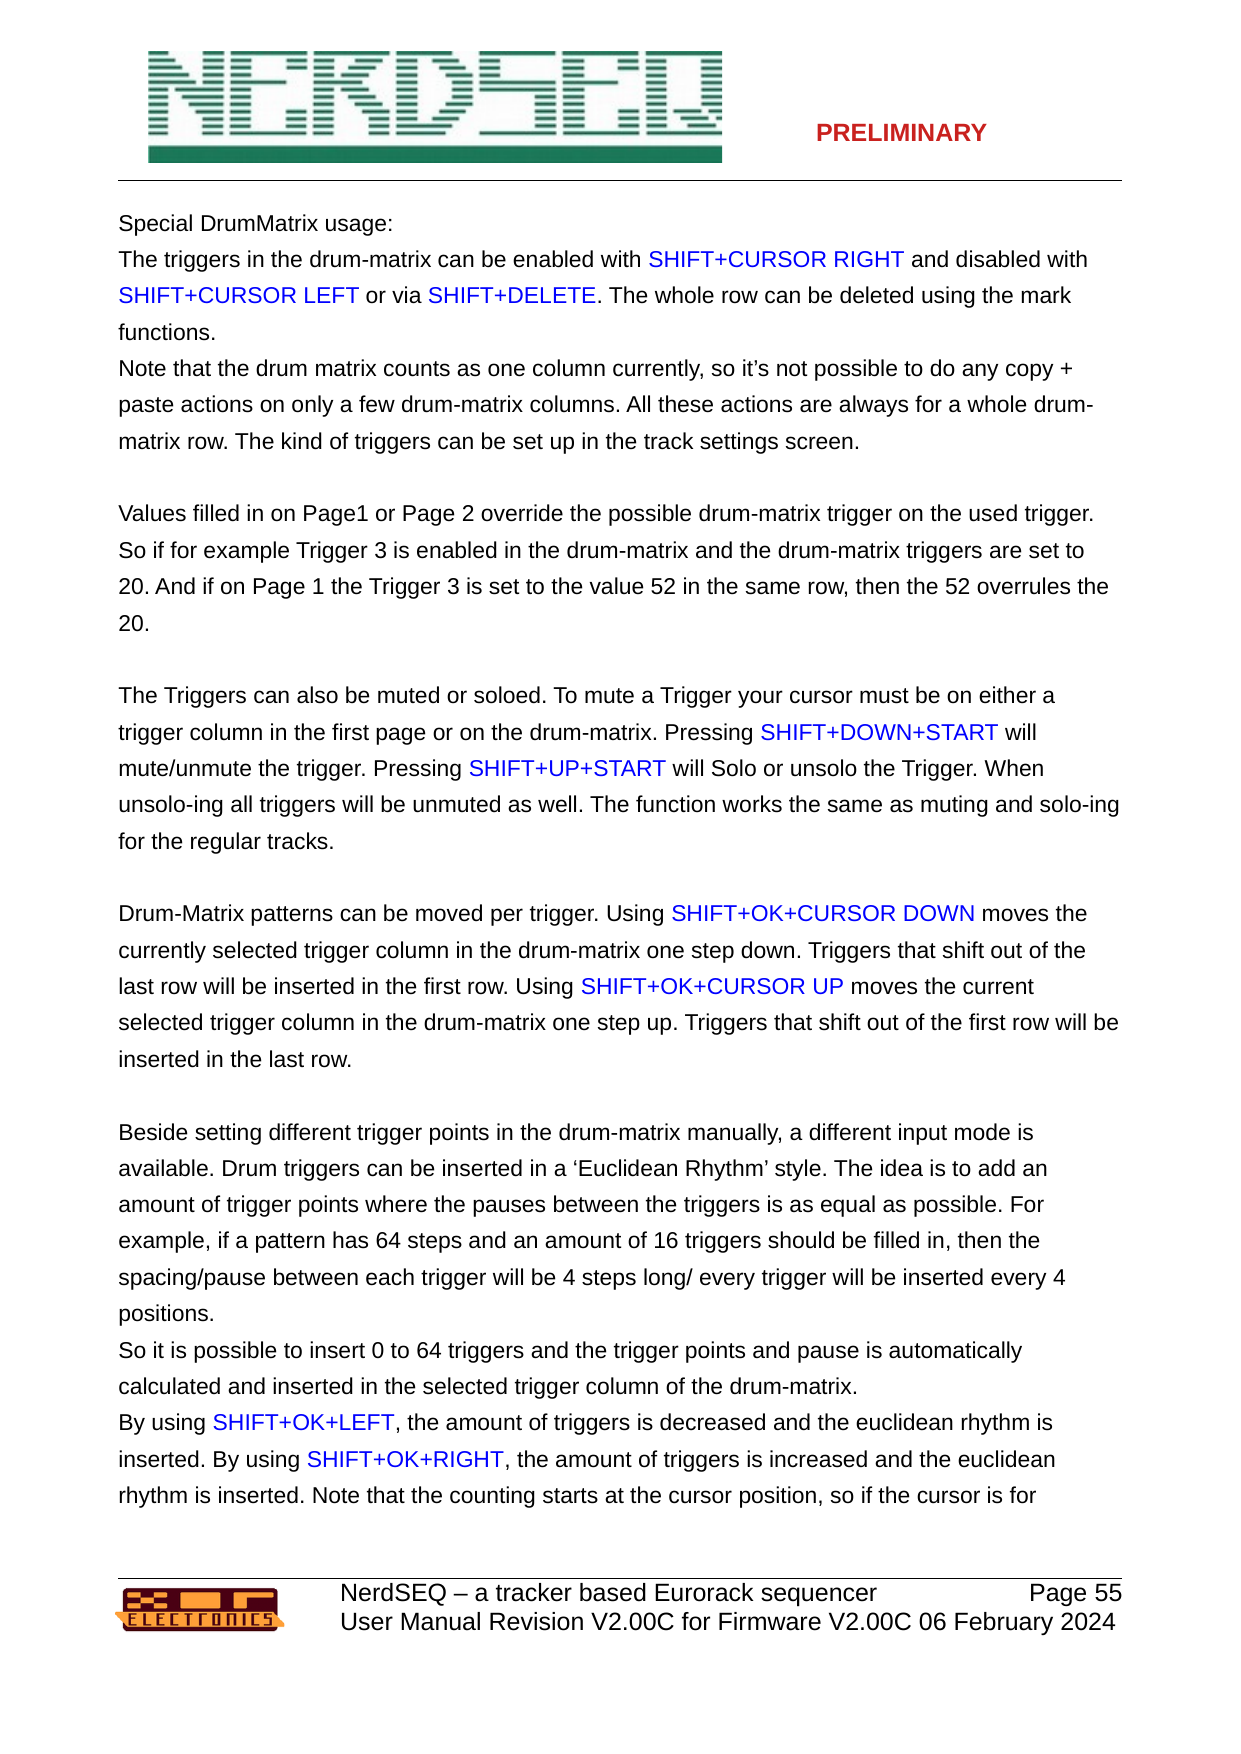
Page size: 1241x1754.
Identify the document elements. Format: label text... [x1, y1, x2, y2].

picture [115, 1584, 285, 1634]
text The Triggers can also be muted or soloed. To mute a Trigger your cursor must be on either a trigger column in the first page or on the drum-matrix. Pressing SHIFT+DOWN+START will mute/unmute the trigger. Pressing SHIFT+UP+START will Solo or unsolo the Trigger. When unsolo-ing all triggers will be unmuted as well. The function works the same as muting and solo-ing for the regular tracks. [118, 682, 1122, 854]
text The triggers in the drum-matrix can be enabled with SHIFT+CURSOR RIGHT and disabled with SHIFT+CURSOR LEFT or via SHIFT+DELETE. The whole row can be deleted using the mark functions. [118, 246, 1122, 345]
text Special DrumMatrix usage: [118, 209, 1122, 236]
text Beside setting different trigger points in the drum-matrix manually, a different input mode is available. Drum triggers can be inserted in a ‘Euclidean Rhythm’ style. The idea is to add an amount of trigger points where the pauses between the triggers is as equal as possible. For example, if a pattern has 64 steps and an amount of 16 triggers should be filled in, then the spacing/pause between each trigger will be 4 steps long/ every trigger will be inserted every 4 positions. So it is possible to insert 0 to 64 triggers and the trigger points and pause is automatically calculated and inserted in the selected trigger column of the drum-matrix. By using SHIFT+OK+LEFT, the amount of triggers is decreased and the euclidean rhythm is inserted. By using SHIFT+OK+RIGHT, the amount of triggers is increased and the euclidean rhythm is inserted. Note that the counting starts at the cursor position, so if the cursor is for [118, 1118, 1122, 1508]
text Note that the drum matrix counts as one column currently, so it’s not possible to do any copy + paste actions on only a few drum-matrix columns. All these actions are always for a whole drum-matrix row. The kind of triggers can be set up in the track settings screen. [118, 355, 1122, 454]
text Values filled in on Page1 or Page 2 override the possible drum-matrix trigger on the used trigger. So if for example Trigger 3 is enabled in the drum-matrix and the drum-matrix triggers are set to 20. And if on Page 1 the Trigger 3 is set to the value 52 in the same row, then the 52 overrules the 20. [118, 500, 1122, 636]
picture [148, 51, 723, 163]
text Drum-Matrix patterns can be moved per trigger. Using SHIFT+OK+CURSOR DOWN moves the currently selected trigger column in the drum-matrix one step down. Triggers that shift out of the last row will be inserted in the first row. Using SHIFT+OK+CURSOR UP moves the current selected trigger column in the drum-matrix one step up. Triggers that shift out of the first row will be inserted in the last row. [118, 900, 1122, 1072]
